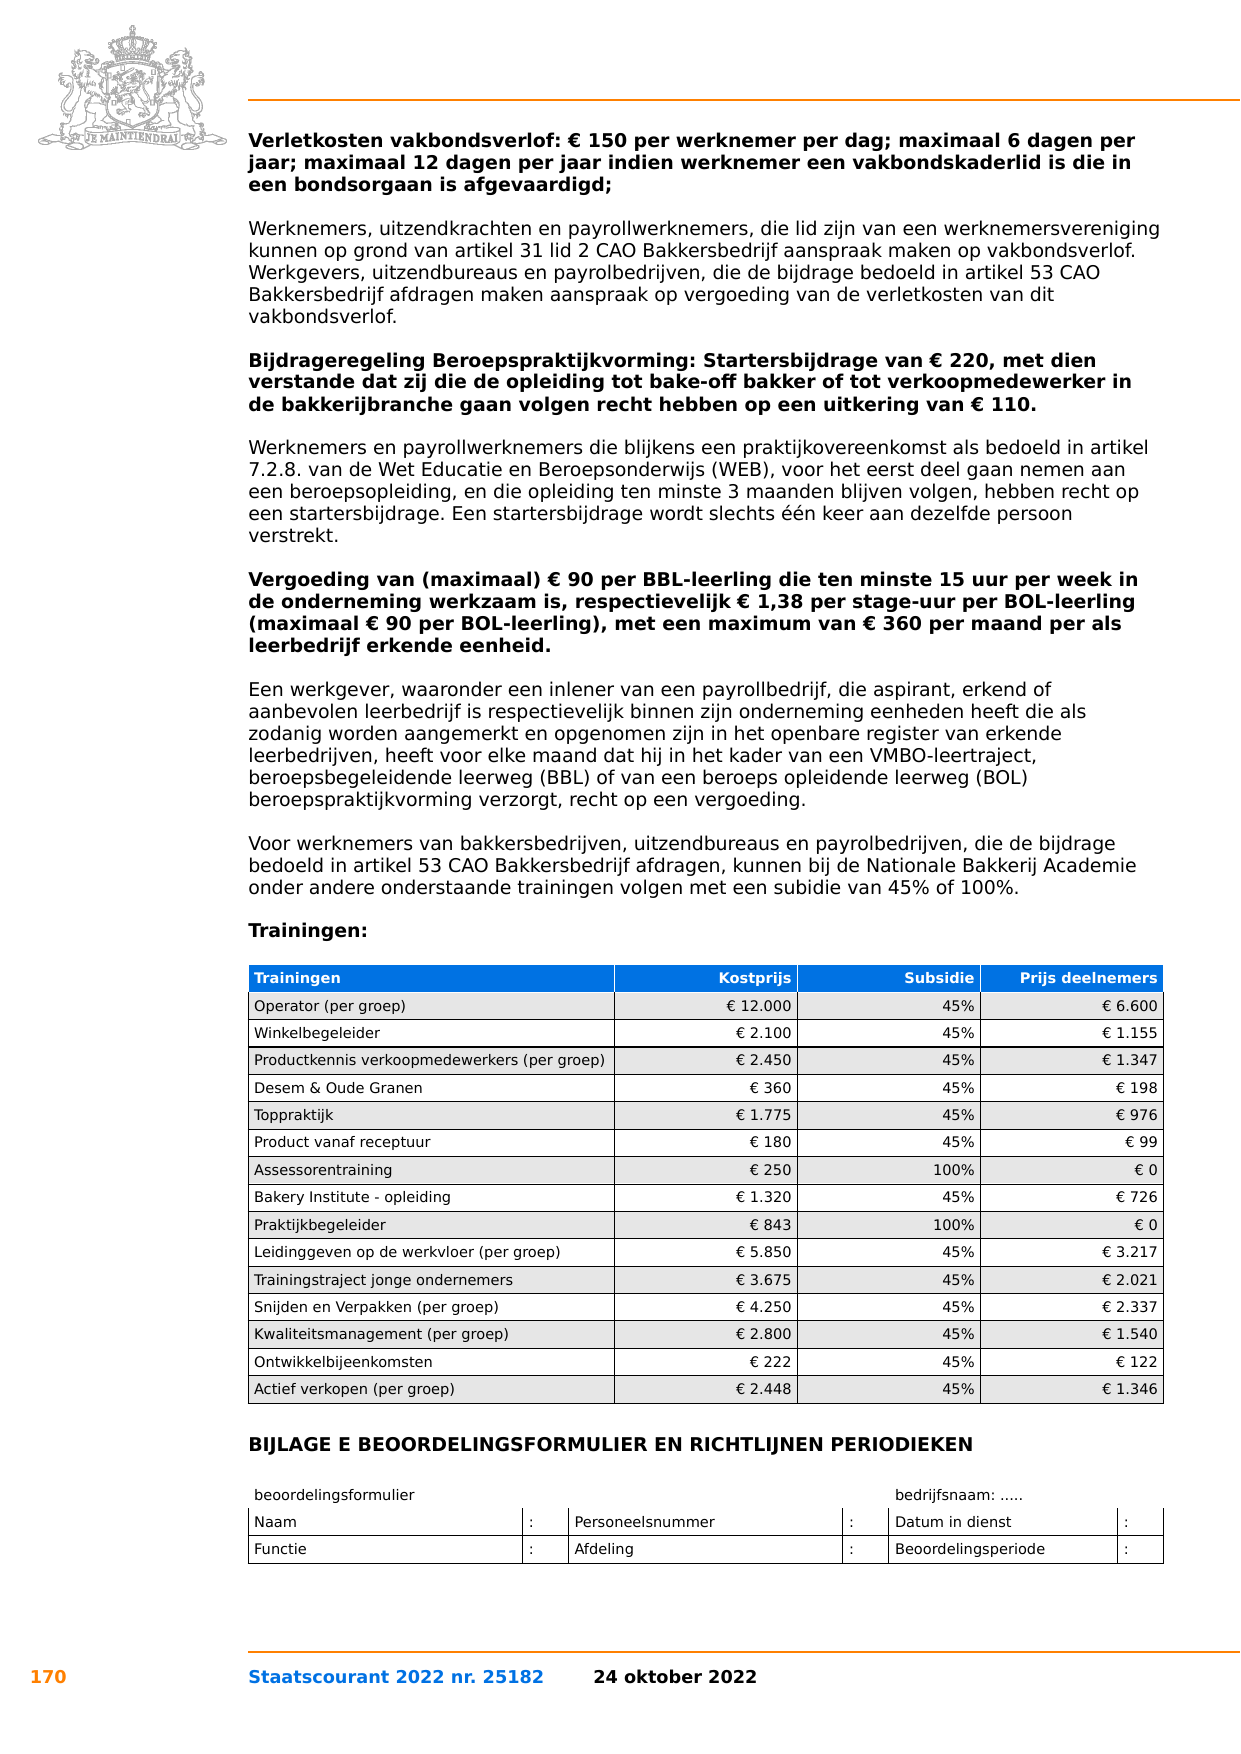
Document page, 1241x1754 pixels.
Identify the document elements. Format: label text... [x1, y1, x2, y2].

table_header bedrijfsnaam: ..... [889, 1482, 1117, 1508]
table_cell € 222 [615, 1349, 797, 1375]
table_header Kostprijs [615, 965, 797, 992]
table_cell 100% [798, 1157, 980, 1183]
table_cell € 1.775 [615, 1102, 797, 1129]
table_cell Personeelsnummer [569, 1509, 842, 1535]
table_cell € 5.850 [615, 1239, 797, 1266]
table_cell : [843, 1509, 888, 1535]
table_header [843, 1482, 888, 1508]
picture [38, 25, 227, 150]
table_cell € 360 [615, 1075, 797, 1101]
table_cell € 1.347 [981, 1048, 1163, 1074]
table_cell € 122 [981, 1349, 1163, 1375]
table_cell € 2.337 [981, 1294, 1163, 1320]
table_cell Assessorentraining [249, 1157, 614, 1183]
table_cell Toppraktijk [249, 1102, 614, 1129]
table_cell € 2.450 [615, 1048, 797, 1074]
table_cell : [523, 1509, 568, 1535]
table_cell € 0 [981, 1157, 1163, 1183]
table_cell 45% [798, 1130, 980, 1156]
table_header [523, 1482, 568, 1508]
text Voor werknemers van bakkersbedrijven, uitzendbureaus en payrolbedrijven, die de bijdrage bedoeld in artikel 53 CAO Bakkersbedrijf afdragen, kunnen bij de Nationale Bakkerij Academie onder andere onderstaande trainingen volgen met een subidie van 45% of 100%. [248, 833, 1163, 898]
table_cell € 198 [981, 1075, 1163, 1101]
table_cell Trainingstraject jonge ondernemers [249, 1267, 614, 1293]
text Een werkgever, waaronder een inlener van een payrollbedrijf, die aspirant, erkend of aanbevolen leerbedrijf is respectievelijk binnen zijn onderneming eenheden heeft die als zodanig worden aangemerkt en opgenomen zijn in het openbare register van erkende leerbedrijven, heeft voor elke maand dat hij in het kader van een VMBO-leertraject, beroepsbegeleidende leerweg (BBL) of van een beroeps opleidende leerweg (BOL) beroepspraktijkvorming verzorgt, recht op een vergoeding. [248, 679, 1163, 811]
table_cell € 1.155 [981, 1020, 1163, 1046]
table_cell € 6.600 [981, 993, 1163, 1019]
table_cell 45% [798, 1376, 980, 1403]
table_header [1118, 1482, 1163, 1508]
subtitle Bijdrageregeling Beroepspraktijkvorming: Startersbijdrage van € 220, met dien verstande dat zij die de opleiding tot bake-off bakker of tot verkoopmedewerker in de bakkerijbranche gaan volgen recht hebben op een uitkering van € 110. [248, 349, 1163, 415]
table_cell 45% [798, 1267, 980, 1293]
table_cell 45% [798, 1075, 980, 1101]
table_header Trainingen [249, 965, 614, 992]
table_cell € 250 [615, 1157, 797, 1183]
table_cell € 2.021 [981, 1267, 1163, 1293]
table_cell : [1118, 1536, 1163, 1563]
subtitle BIJLAGE E BEOORDELINGSFORMULIER EN RICHTLIJNEN PERIODIEKEN [248, 1434, 1163, 1456]
table_cell € 0 [981, 1212, 1163, 1238]
table_cell 45% [798, 993, 980, 1019]
table_cell Praktijkbegeleider [249, 1212, 614, 1238]
table_header [569, 1482, 842, 1508]
table_cell Bakery Institute - opleiding [249, 1185, 614, 1211]
table_cell : [523, 1536, 568, 1563]
table_cell 100% [798, 1212, 980, 1238]
table_cell 45% [798, 1321, 980, 1348]
table_cell Functie [249, 1536, 522, 1563]
table_cell € 99 [981, 1130, 1163, 1156]
table_header Prijs deelnemers [981, 965, 1163, 992]
table_cell € 2.100 [615, 1020, 797, 1046]
table_cell Leidinggeven op de werkvloer (per groep) [249, 1239, 614, 1266]
table_cell : [843, 1536, 888, 1563]
table_cell Winkelbegeleider [249, 1020, 614, 1046]
table_cell Afdeling [569, 1536, 842, 1563]
table_cell 45% [798, 1349, 980, 1375]
table_cell € 2.448 [615, 1376, 797, 1403]
table_cell € 1.540 [981, 1321, 1163, 1348]
table_cell 45% [798, 1185, 980, 1211]
text Werknemers en payrollwerknemers die blijkens een praktijkovereenkomst als bedoeld in artikel 7.2.8. van de Wet Educatie en Beroepsonderwijs (WEB), voor het eerst deel gaan nemen aan een beroepsopleiding, en die opleiding ten minste 3 maanden blijven volgen, hebben recht op een startersbijdrage. Een startersbijdrage wordt slechts één keer aan dezelfde persoon verstrekt. [248, 437, 1163, 547]
table_cell € 2.800 [615, 1321, 797, 1348]
table_cell Product vanaf receptuur [249, 1130, 614, 1156]
table_header Subsidie [798, 965, 980, 992]
table_cell € 4.250 [615, 1294, 797, 1320]
table_cell € 976 [981, 1102, 1163, 1129]
subtitle Trainingen: [248, 920, 1163, 942]
table_cell Naam [249, 1509, 522, 1535]
table_cell 45% [798, 1020, 980, 1046]
table_cell Operator (per groep) [249, 993, 614, 1019]
table_cell : [1118, 1509, 1163, 1535]
table_cell Beoordelingsperiode [889, 1536, 1117, 1563]
table_cell € 1.320 [615, 1185, 797, 1211]
table_cell € 726 [981, 1185, 1163, 1211]
table_cell 45% [798, 1102, 980, 1129]
subtitle Vergoeding van (maximaal) € 90 per BBL-leerling die ten minste 15 uur per week in de onderneming werkzaam is, respectievelijk € 1,38 per stage-uur per BOL-leerling (maximaal € 90 per BOL-leerling), met een maximum van € 360 per maand per als leerbedrijf erkende eenheid. [248, 569, 1163, 657]
table_cell Desem & Oude Granen [249, 1075, 614, 1101]
table_cell Kwaliteitsmanagement (per groep) [249, 1321, 614, 1348]
table_cell € 3.217 [981, 1239, 1163, 1266]
table_cell Actief verkopen (per groep) [249, 1376, 614, 1403]
table_cell Datum in dienst [889, 1509, 1117, 1535]
table_cell 45% [798, 1239, 980, 1266]
table_header beoordelingsformulier [249, 1482, 522, 1508]
table_cell € 12.000 [615, 993, 797, 1019]
table_cell € 1.346 [981, 1376, 1163, 1403]
table_cell € 3.675 [615, 1267, 797, 1293]
table_cell Snijden en Verpakken (per groep) [249, 1294, 614, 1320]
table_cell Productkennis verkoopmedewerkers (per groep) [249, 1048, 614, 1074]
table_cell Ontwikkelbijeenkomsten [249, 1349, 614, 1375]
table_cell € 180 [615, 1130, 797, 1156]
table_cell 45% [798, 1048, 980, 1074]
table_cell € 843 [615, 1212, 797, 1238]
text Werknemers, uitzendkrachten en payrollwerknemers, die lid zijn van een werknemersvereniging kunnen op grond van artikel 31 lid 2 CAO Bakkersbedrijf aanspraak maken op vakbondsverlof. Werkgevers, uitzendbureaus en payrolbedrijven, die de bijdrage bedoeld in artikel 53 CAO Bakkersbedrijf afdragen maken aanspraak op vergoeding van de verletkosten van dit vakbondsverlof. [248, 218, 1163, 328]
subtitle Verletkosten vakbondsverlof: € 150 per werknemer per dag; maximaal 6 dagen per jaar; maximaal 12 dagen per jaar indien werknemer een vakbondskaderlid is die in een bondsorgaan is afgevaardigd; [248, 130, 1163, 196]
table_cell 45% [798, 1294, 980, 1320]
